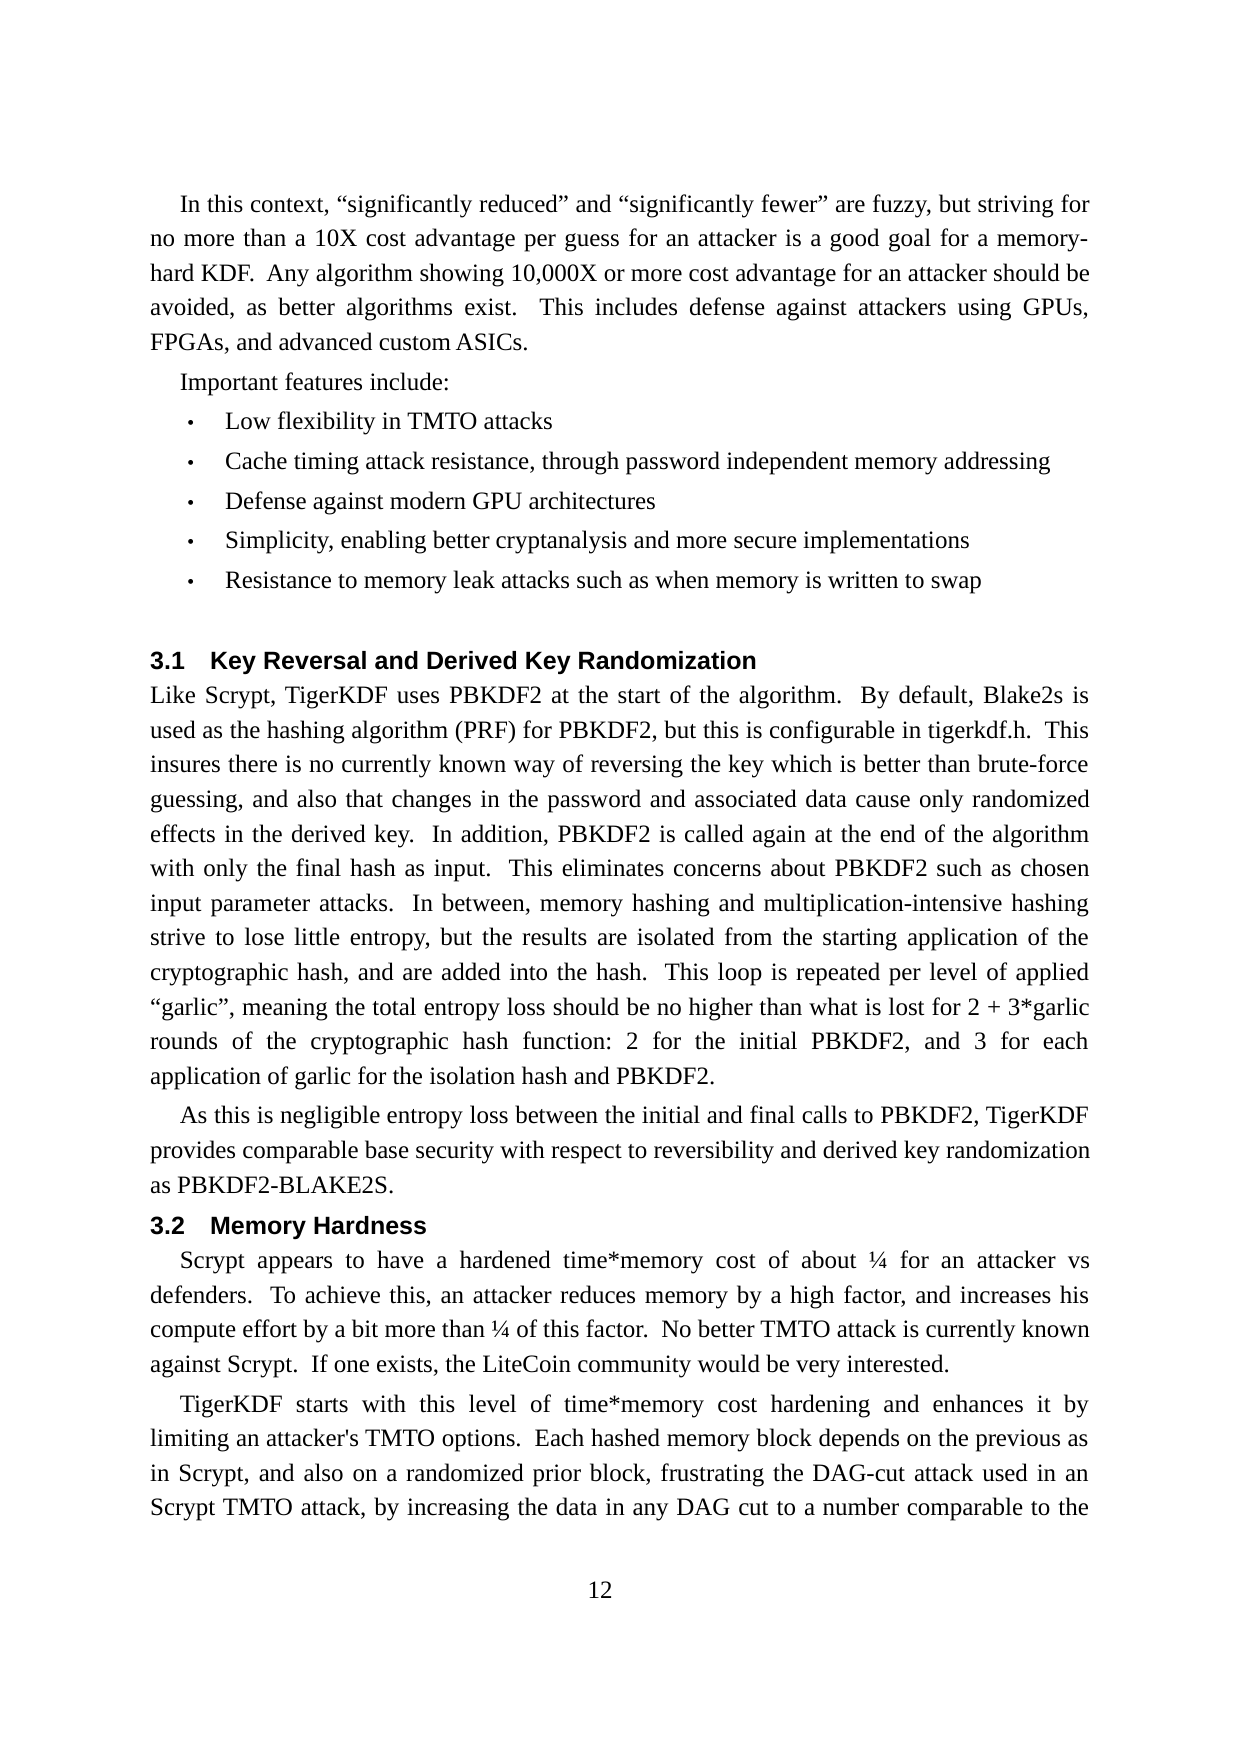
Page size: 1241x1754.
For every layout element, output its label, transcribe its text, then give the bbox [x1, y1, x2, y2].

subtitle Key Reversal and Derived Key Randomization [150, 647, 1091, 674]
text Scrypt appears to have a hardened time*memory cost of about ¼ for an attacker vs defenders. To achieve this, an attacker reduces memory by a high factor, and increases his compute effort by a bit more than ¼ of this factor. No better TMTO attack is currently known against Scrypt. If one exists, the LiteCoin community would be very interested. [150, 1246, 1091, 1378]
text Like Scrypt, TigerKDF uses PBKDF2 at the start of the algorithm. By default, Blake2s is used as the hashing algorithm (PRF) for PBKDF2, but this is configurable in tigerkdf.h. This insures there is no currently known way of reversing the key which is better than brute-force guessing, and also that changes in the password and associated data cause only randomized effects in the derived key. In addition, PBKDF2 is called again at the end of the algorithm with only the final hash as input. This eliminates concerns about PBKDF2 such as chosen input parameter attacks. In between, memory hashing and multiplication-intensive hashing strive to lose little entropy, but the results are isolated from the starting application of the cryptographic hash, and are added into the hash. This loop is repeated per level of applied “garlic”, meaning the total entropy loss should be no higher than what is lost for 2 + 3*garlic rounds of the cryptographic hash function: 2 for the initial PBKDF2, and 3 for each application of garlic for the isolation hash and PBKDF2. [150, 681, 1091, 1089]
text Important features include: [150, 368, 1091, 395]
text In this context, “significantly reduced” and “significantly fewer” are fuzzy, but striving for no more than a 10X cost advantage per guess for an attacker is a good goal for a memory-hard KDF. Any algorithm showing 10,000X or more cost advantage for an attacker should be avoided, as better algorithms exist. This includes defense against attackers using GPUs, FPGAs, and advanced custom ASICs. [150, 190, 1091, 356]
text As this is negligible entropy loss between the initial and final calls to PBKDF2, TigerKDF provides comparable base security with respect to reversibility and derived key randomization as PBKDF2-BLAKE2S. [150, 1102, 1091, 1198]
subtitle Memory Hardness [150, 1211, 1091, 1239]
list Defense against modern GPU architectures [187, 487, 1091, 514]
text TigerKDF starts with this level of time*memory cost hardening and enhances it by limiting an attacker's TMTO options. Each hashed memory block depends on the previous as in Scrypt, and also on a randomized prior block, frustrating the DAG-cut attack used in an Scrypt TMTO attack, by increasing the data in any DAG cut to a number comparable to the [150, 1390, 1091, 1521]
list Simplicity, enabling better cryptanalysis and more secure implementations [187, 526, 1091, 554]
list Low flexibility in TMTO attacks [187, 407, 1091, 435]
list Cache timing attack resistance, through password independent memory addressing [187, 447, 1091, 475]
list Resistance to memory leak attacks such as when memory is written to swap [187, 566, 1091, 594]
